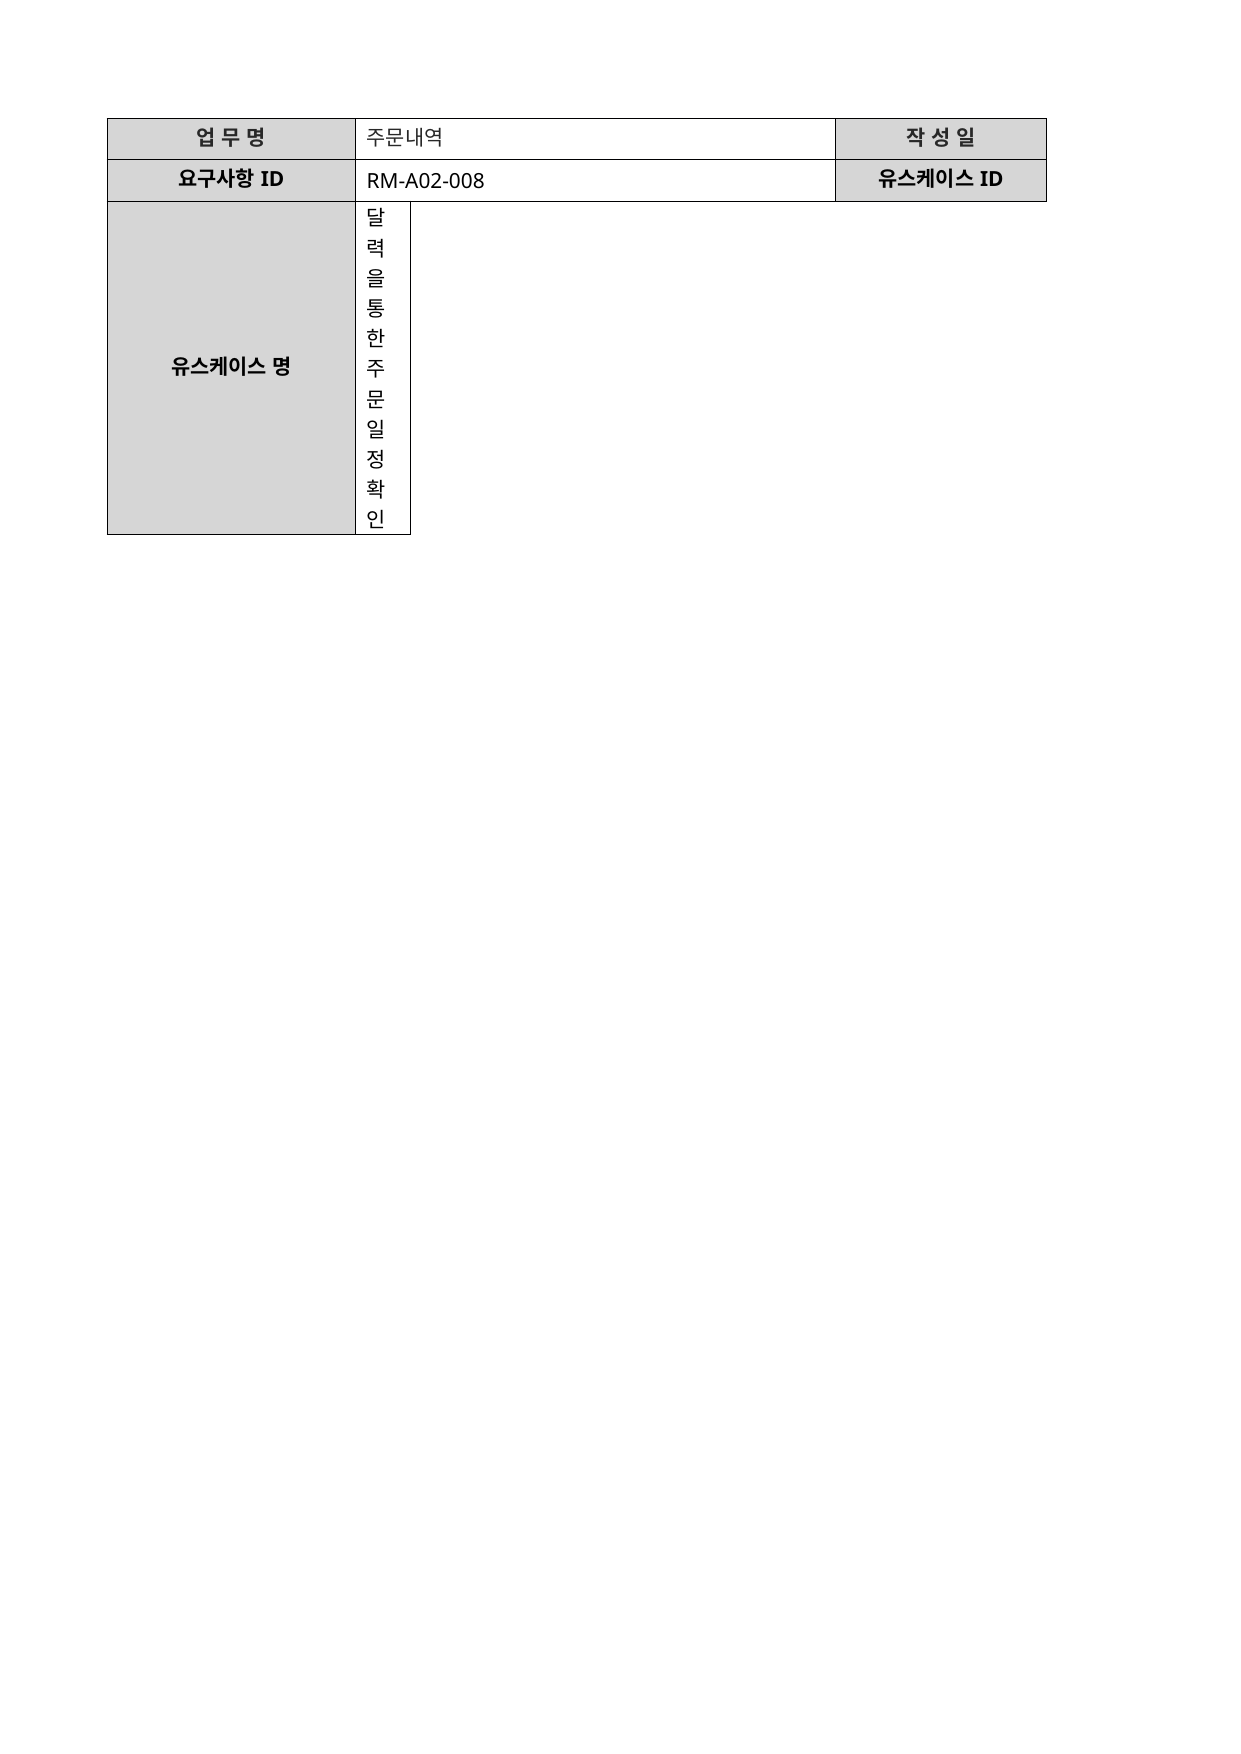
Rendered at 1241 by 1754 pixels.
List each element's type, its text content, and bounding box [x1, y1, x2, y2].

table_cell 주문내역 [356, 119, 835, 159]
table_cell 달력을 통한 주문일정 확인 [356, 202, 410, 534]
table_cell 유스케이스 명 [108, 202, 355, 534]
table_cell 유스케이스 ID [836, 160, 1046, 201]
table_cell 요구사항 ID [108, 160, 355, 201]
table_cell RM-A02-008 [356, 160, 835, 201]
table_cell 작 성 일 [836, 119, 1046, 159]
table_cell [411, 202, 1046, 534]
table_cell 업 무 명 [108, 119, 355, 159]
